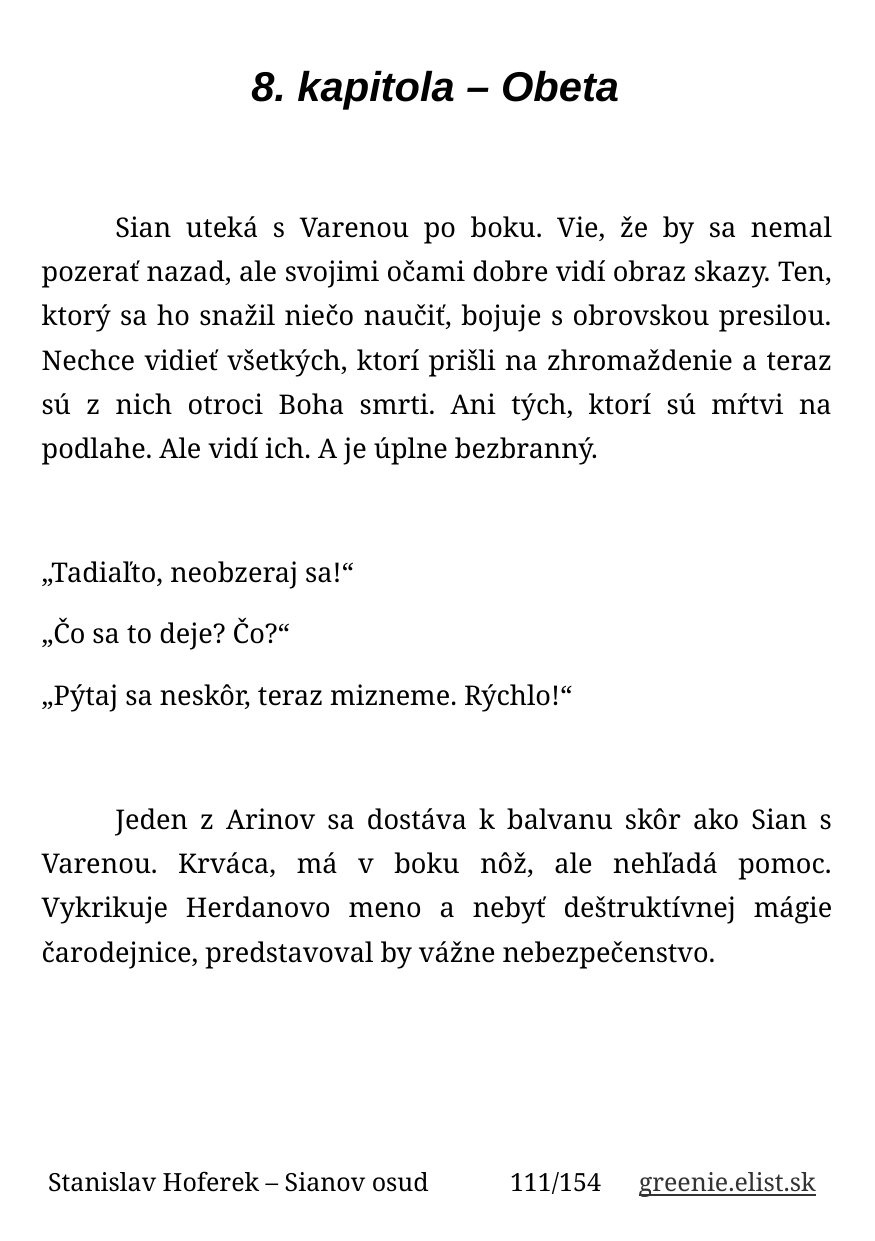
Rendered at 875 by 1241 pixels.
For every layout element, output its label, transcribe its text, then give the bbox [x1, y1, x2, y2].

text Jeden z Arinov sa dostáva k balvanu skôr ako Sian s Varenou. Krváca, má v boku nôž, ale nehľadá pomoc. Vykrikuje Herdanovo meno a nebyť deštruktívnej mágie čarodejnice, predstavoval by vážne nebezpečenstvo. [41, 801, 833, 970]
text „Čo sa to deje? Čo?“ [41, 615, 833, 652]
text „Tadiaľto, neobzeraj sa!“ [41, 553, 833, 590]
text Sian uteká s Varenou po boku. Vie, že by sa nemal pozerať nazad, ale svojimi očami dobre vidí obraz skazy. Ten, ktorý sa ho snažil niečo naučiť, bojuje s obrovskou presilou. Nechce vidieť všetkých, ktorí prišli na zhromaždenie a teraz sú z nich otroci Boha smrti. Ani tých, ktorí sú mŕtvi na podlahe. Ale vidí ich. A je úplne bezbranný. [41, 208, 833, 466]
subtitle 8. kapitola – Obeta [41, 62, 833, 110]
text „Pýtaj sa neskôr, teraz mizneme. Rýchlo!“ [41, 677, 833, 714]
